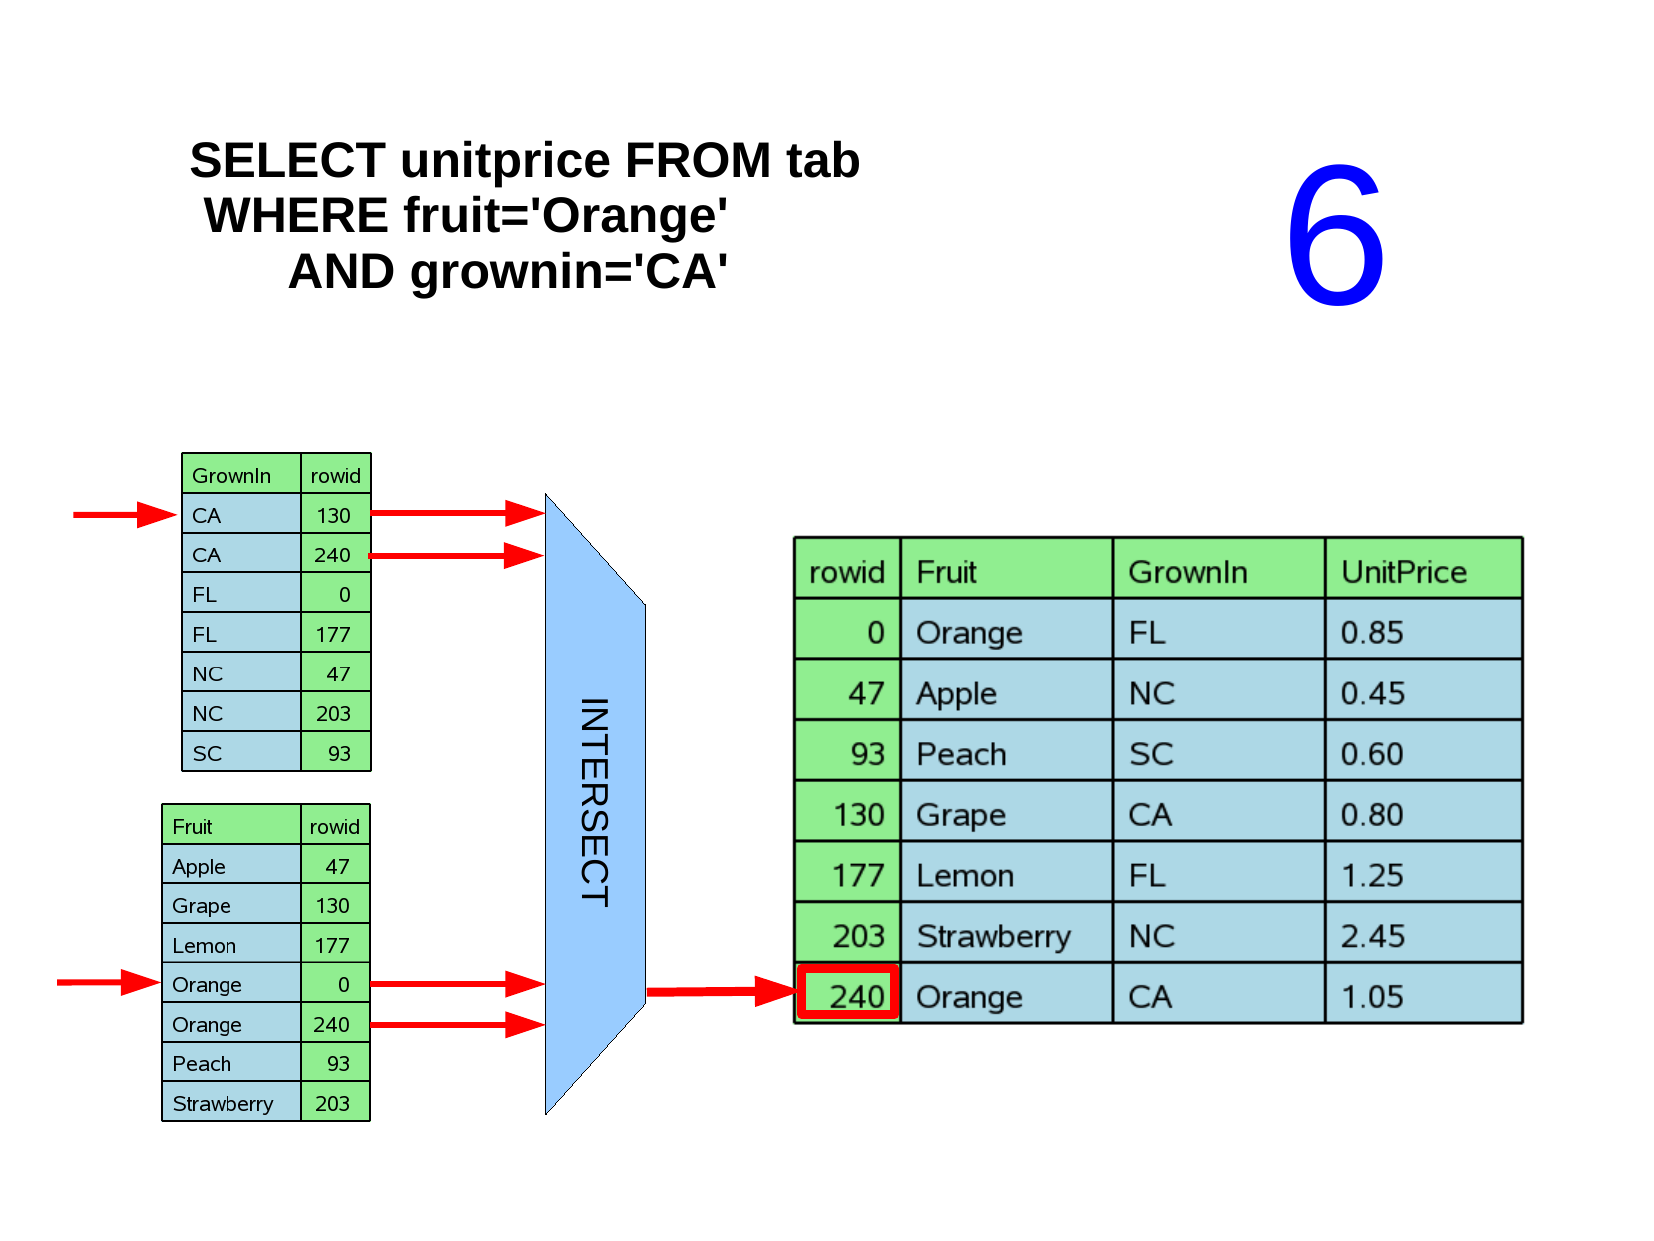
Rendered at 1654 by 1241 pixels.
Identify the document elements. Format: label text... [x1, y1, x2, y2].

text_box SELECT unitprice FROM tab WHERE fruit='Orange' AND grownin='CA' [174, 124, 877, 312]
text_box 6 [1265, 115, 1407, 361]
text_box INTERSECT [565, 681, 624, 924]
picture [778, 521, 1538, 1040]
picture [171, 442, 381, 781]
picture [806, 973, 890, 1010]
text_box [545, 493, 646, 1115]
picture [151, 793, 380, 1131]
